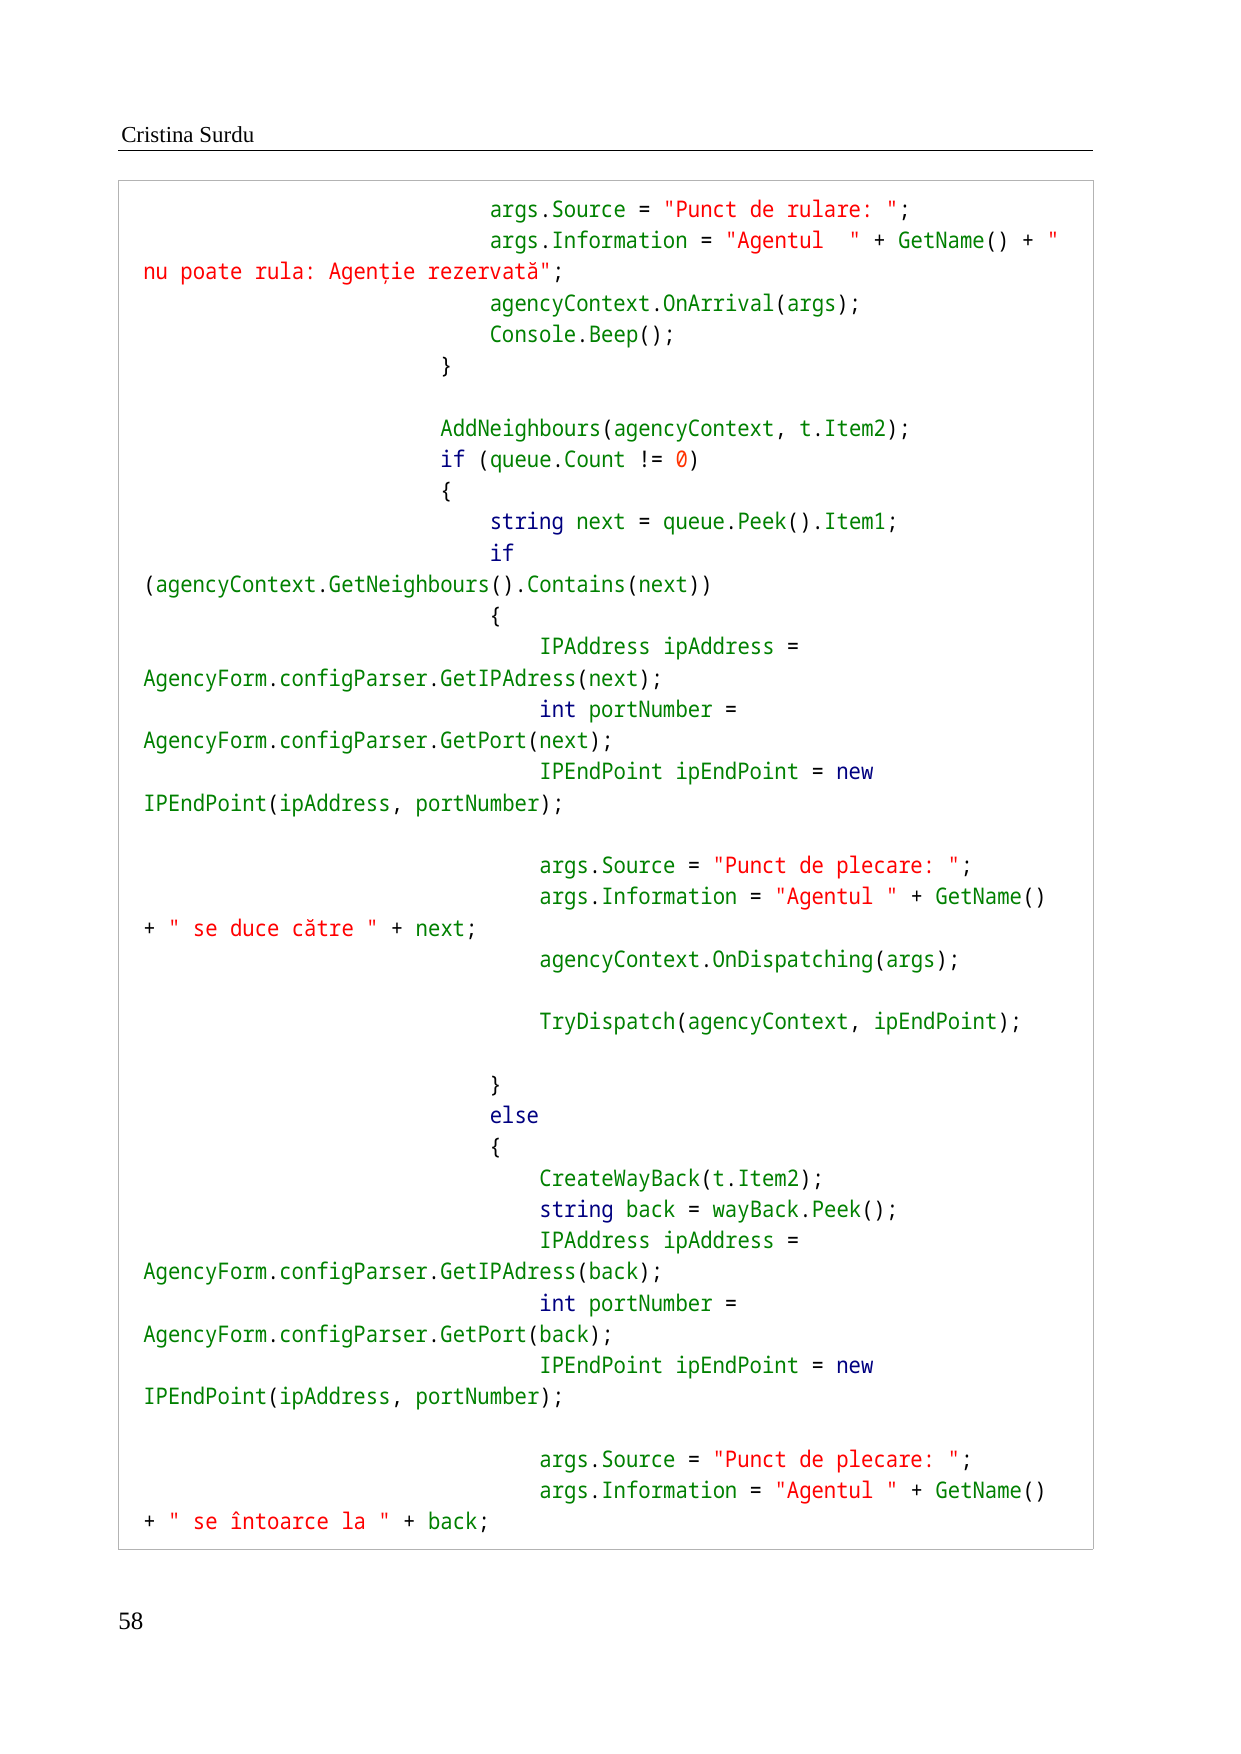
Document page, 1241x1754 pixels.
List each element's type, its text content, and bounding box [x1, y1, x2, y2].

text string back = wayBack.Peek(); [119, 1180, 1093, 1211]
text if (queue.Count != 0) [119, 430, 1093, 461]
text IPEndPoint ipEndPoint = new IPEndPoint(ipAddress, portNumber); [119, 1336, 1093, 1411]
text int portNumber = AgencyForm.configParser.GetPort(next); [119, 680, 1093, 743]
text args.Source = "Punct de plecare: "; [119, 1430, 1093, 1461]
text args.Source = "Punct de rulare: "; [119, 181, 1093, 211]
text } [119, 1055, 1093, 1086]
text IPAddress ipAddress = AgencyForm.configParser.GetIPAdress(next); [119, 618, 1093, 680]
text CreateWayBack(t.Item2); [119, 1149, 1093, 1180]
text } [119, 336, 1093, 380]
text { [119, 586, 1093, 618]
text if (agencyContext.GetNeighbours().Contains(next)) [119, 524, 1093, 586]
text string next = queue.Peek().Item1; [119, 493, 1093, 524]
text Console.Beep(); [119, 305, 1093, 336]
text args.Source = "Punct de plecare: "; [119, 836, 1093, 868]
text IPAddress ipAddress = AgencyForm.configParser.GetIPAdress(back); [119, 1211, 1093, 1274]
text { [119, 1118, 1093, 1149]
text else [119, 1086, 1093, 1118]
text TryDispatch(agencyContext, ipEndPoint); [119, 993, 1093, 1036]
text IPEndPoint ipEndPoint = new IPEndPoint(ipAddress, portNumber); [119, 743, 1093, 818]
text AddNeighbours(agencyContext, t.Item2); [119, 399, 1093, 430]
text args.Information = "Agentul " + GetName() + " se întoarce la " + back; [119, 1461, 1093, 1549]
text { [119, 461, 1093, 493]
text agencyContext.OnArrival(args); [119, 274, 1093, 305]
text agencyContext.OnDispatching(args); [119, 930, 1093, 974]
text args.Information = "Agentul " + GetName() + " nu poate rula: Agenție rezervată"; [119, 211, 1093, 274]
text int portNumber = AgencyForm.configParser.GetPort(back); [119, 1274, 1093, 1336]
text args.Information = "Agentul " + GetName() + " se duce către " + next; [119, 868, 1093, 930]
